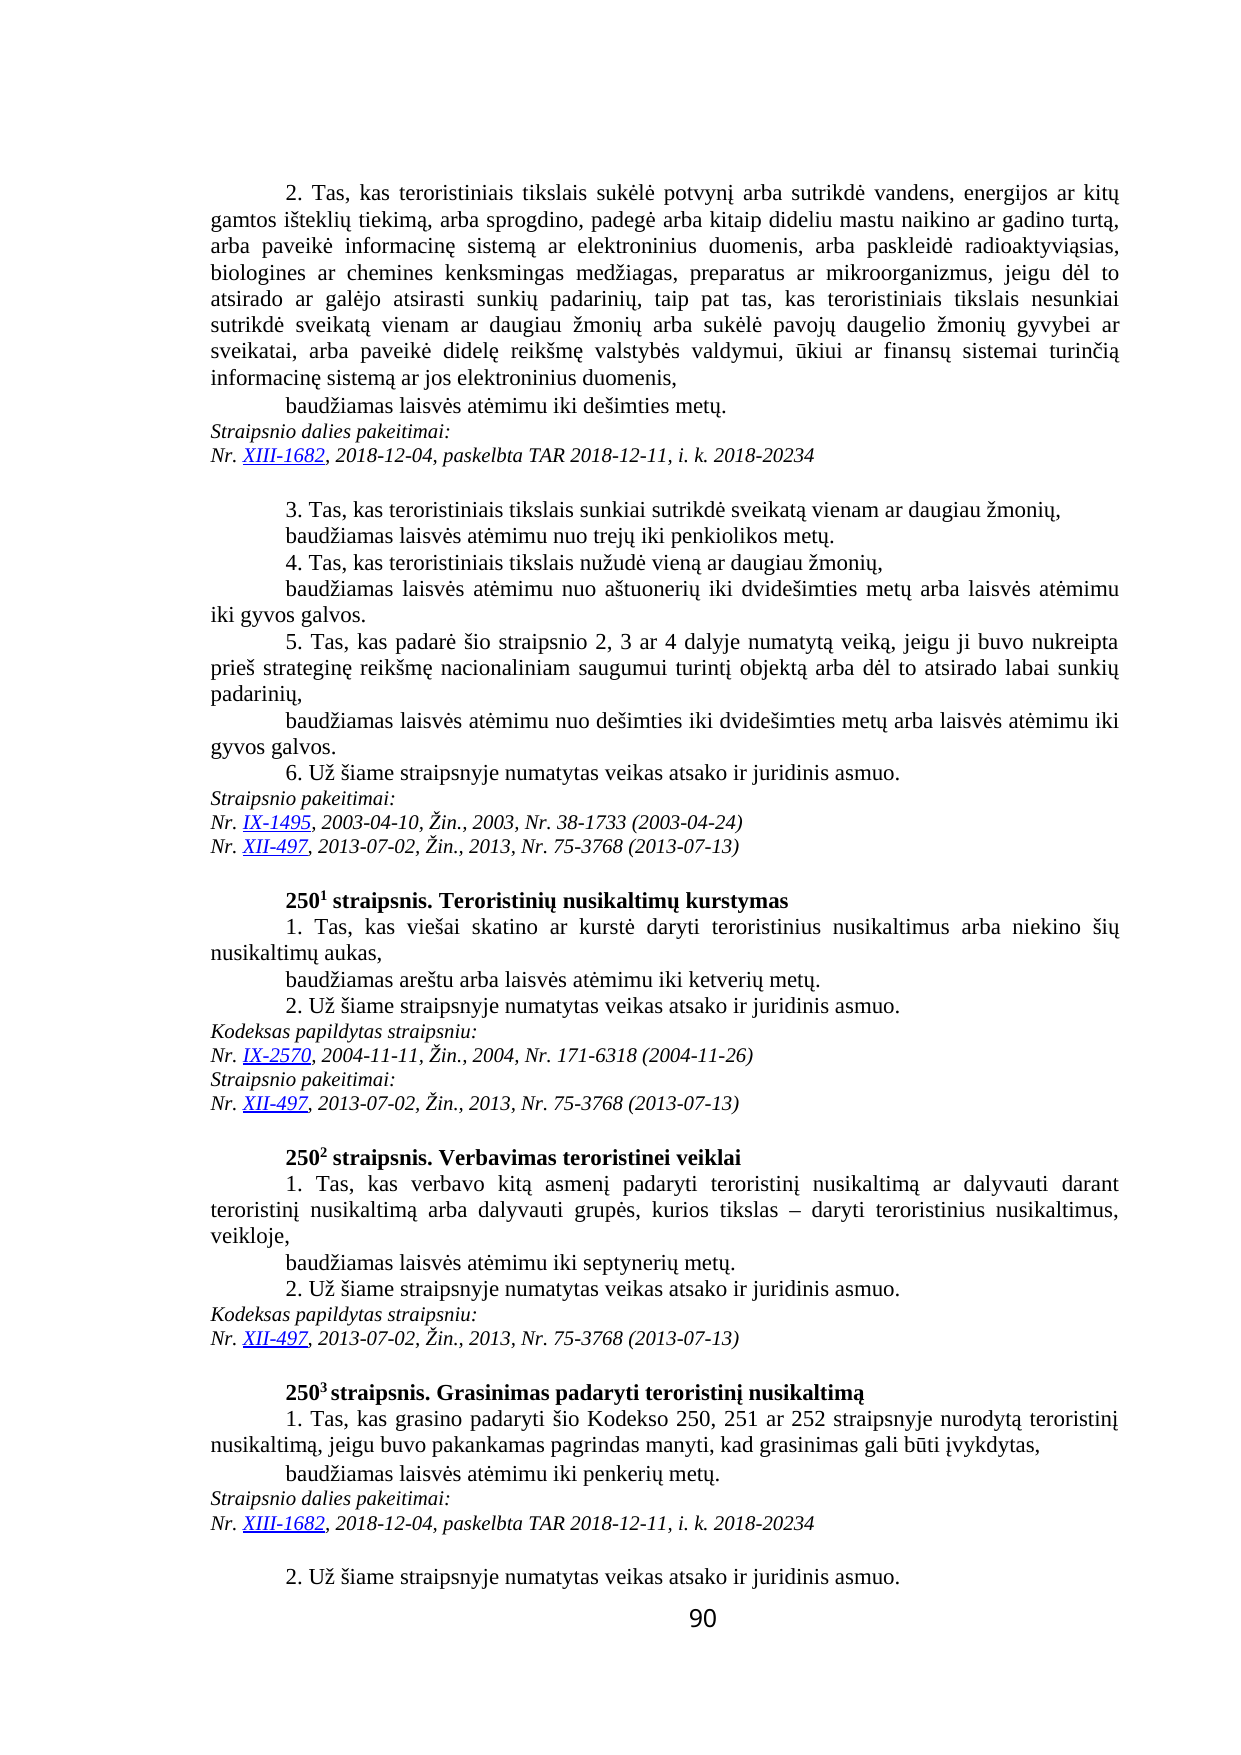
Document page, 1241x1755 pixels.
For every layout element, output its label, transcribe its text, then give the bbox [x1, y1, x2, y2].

text 2. Už šiame straipsnyje numatytas veikas atsako ir juridinis asmuo. [210, 1275, 1120, 1302]
text Nr. IX-2570, 2004-11-11, Žin., 2004, Nr. 171-6318 (2004-11-26) [210, 1043, 1120, 1067]
text baudžiamas laisvės atėmimu nuo aštuonerių iki dvidešimties metų arba laisvės atėmimu iki gyvos galvos. [210, 575, 1120, 628]
text Nr. IX-1495, 2003-04-10, Žin., 2003, Nr. 38-1733 (2003-04-24) [210, 810, 1120, 834]
text baudžiamas laisvės atėmimu nuo dešimties iki dvidešimties metų arba laisvės atėmimu iki gyvos galvos. [210, 707, 1120, 759]
text 2503 straipsnis. Grasinimas padaryti teroristinį nusikaltimą [210, 1378, 1120, 1405]
text 1. Tas, kas grasino padaryti šio Kodekso 250, 251 ar 252 straipsnyje nurodytą teroristinį nusikaltimą, jeigu buvo pakankamas pagrindas manyti, kad grasinimas gali būti įvykdytas, [210, 1405, 1120, 1458]
text baudžiamas laisvės atėmimu nuo trejų iki penkiolikos metų. [210, 522, 1120, 549]
text 2. Už šiame straipsnyje numatytas veikas atsako ir juridinis asmuo. [210, 992, 1120, 1018]
text Nr. XII-497, 2013-07-02, Žin., 2013, Nr. 75-3768 (2013-07-13) [210, 1091, 1120, 1115]
text 2. Tas, kas teroristiniais tikslais sukėlė potvynį arba sutrikdė vandens, energijos ar kitų gamtos išteklių tiekimą, arba sprogdino, padegė arba kitaip dideliu mastu naikino ar gadino turtą, arba paveikė informacinę sistemą ar elektroninius duomenis, arba paskleidė radioaktyviąsias, biologines ar chemines kenksmingas medžiagas, preparatus ar mikroorganizmus, jeigu dėl to atsirado ar galėjo atsirasti sunkių padarinių, taip pat tas, kas teroristiniais tikslais nesunkiai sutrikdė sveikatą vienam ar daugiau žmonių arba sukėlė pavojų daugelio žmonių gyvybei ar sveikatai, arba paveikė didelę reikšmę valstybės valdymui, ūkiui ar finansų sistemai turinčią informacinę sistemą ar jos elektroninius duomenis, [210, 179, 1120, 390]
text 3. Tas, kas teroristiniais tikslais sunkiai sutrikdė sveikatą vienam ar daugiau žmonių, [210, 496, 1120, 522]
text 5. Tas, kas padarė šio straipsnio 2, 3 ar 4 dalyje numatytą veiką, jeigu ji buvo nukreipta prieš strateginę reikšmę nacionaliniam saugumui turintį objektą arba dėl to atsirado labai sunkių padarinių, [210, 628, 1120, 707]
text Kodeksas papildytas straipsniu: [210, 1302, 1120, 1326]
text Nr. XIII-1682, 2018-12-04, paskelbta TAR 2018-12-11, i. k. 2018-20234 [210, 1510, 1120, 1534]
text Straipsnio dalies pakeitimai: [210, 1486, 1120, 1510]
text Nr. XIII-1682, 2018-12-04, paskelbta TAR 2018-12-11, i. k. 2018-20234 [210, 443, 1120, 467]
text baudžiamas laisvės atėmimu iki dešimties metų. [210, 390, 1120, 419]
text Straipsnio pakeitimai: [210, 1067, 1120, 1091]
text Nr. XII-497, 2013-07-02, Žin., 2013, Nr. 75-3768 (2013-07-13) [210, 834, 1120, 858]
text 1. Tas, kas verbavo kitą asmenį padaryti teroristinį nusikaltimą ar dalyvauti darant teroristinį nusikaltimą arba dalyvauti grupės, kurios tikslas – daryti teroristinius nusikaltimus, veikloje, [210, 1170, 1120, 1249]
text 1. Tas, kas viešai skatino ar kurstė daryti teroristinius nusikaltimus arba niekino šių nusikaltimų aukas, [210, 913, 1120, 966]
text Straipsnio dalies pakeitimai: [210, 419, 1120, 443]
text baudžiamas areštu arba laisvės atėmimu iki ketverių metų. [210, 966, 1120, 992]
text Kodeksas papildytas straipsniu: [210, 1018, 1120, 1043]
text 2502 straipsnis. Verbavimas teroristinei veiklai [210, 1143, 1120, 1170]
text Straipsnio pakeitimai: [210, 786, 1120, 810]
text 2501 straipsnis. Teroristinių nusikaltimų kurstymas [210, 887, 1120, 913]
text 4. Tas, kas teroristiniais tikslais nužudė vieną ar daugiau žmonių, [210, 549, 1120, 575]
text 2. Už šiame straipsnyje numatytas veikas atsako ir juridinis asmuo. [210, 1563, 1120, 1589]
text baudžiamas laisvės atėmimu iki penkerių metų. [210, 1458, 1120, 1486]
text baudžiamas laisvės atėmimu iki septynerių metų. [210, 1249, 1120, 1275]
text 6. Už šiame straipsnyje numatytas veikas atsako ir juridinis asmuo. [210, 759, 1120, 786]
text Nr. XII-497, 2013-07-02, Žin., 2013, Nr. 75-3768 (2013-07-13) [210, 1326, 1120, 1350]
